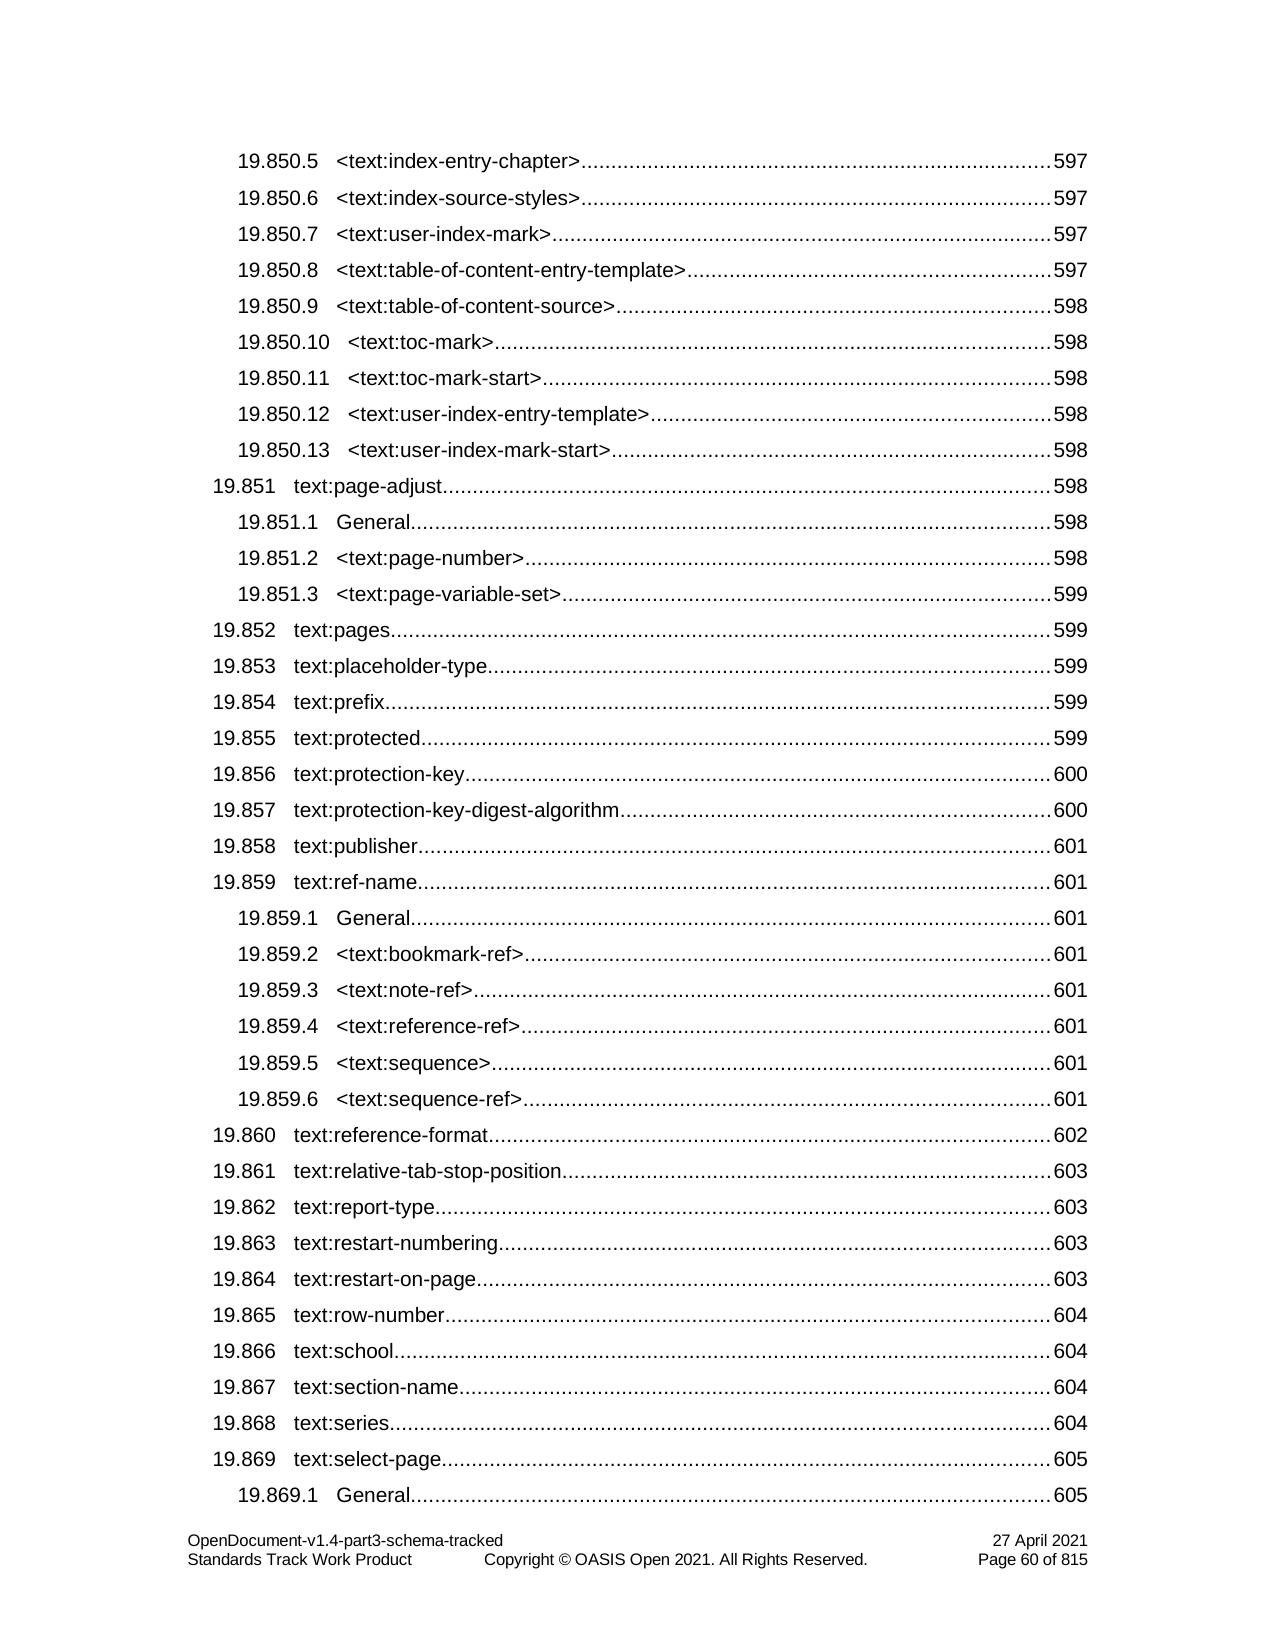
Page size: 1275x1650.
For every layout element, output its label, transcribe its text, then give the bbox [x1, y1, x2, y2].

text 19.850.12 <text:user-index-entry-template> 598 [237, 402, 1088, 426]
text 19.859.1 General 601 [237, 907, 1088, 930]
text 19.850.6 <text:index-source-styles> 597 [237, 186, 1088, 209]
text 19.860 text:reference-format 602 [212, 1123, 1088, 1147]
text 19.861 text:relative-tab-stop-position 603 [212, 1159, 1088, 1183]
text 19.850.8 <text:table-of-content-entry-template> 597 [237, 258, 1088, 282]
text 19.854 text:prefix 599 [212, 691, 1088, 714]
text 19.859.2 <text:bookmark-ref> 601 [237, 943, 1088, 966]
text 19.852 text:pages 599 [212, 618, 1088, 642]
text 19.862 text:report-type 603 [212, 1195, 1088, 1219]
text 19.859.6 <text:sequence-ref> 601 [237, 1087, 1088, 1111]
text 19.868 text:series 604 [212, 1411, 1088, 1435]
text 19.863 text:restart-numbering 603 [212, 1231, 1088, 1255]
text 19.850.13 <text:user-index-mark-start> 598 [237, 438, 1088, 462]
text 19.869 text:select-page 605 [212, 1447, 1088, 1471]
text 19.851 text:page-adjust 598 [212, 474, 1088, 498]
text 19.859.3 <text:note-ref> 601 [237, 979, 1088, 1002]
text 19.859 text:ref-name 601 [212, 871, 1088, 894]
text 19.853 text:placeholder-type 599 [212, 654, 1088, 678]
text 19.857 text:protection-key-digest-algorithm 600 [212, 799, 1088, 822]
text 19.856 text:protection-key 600 [212, 763, 1088, 786]
text 19.858 text:publisher 601 [212, 835, 1088, 858]
text 19.850.9 <text:table-of-content-source> 598 [237, 294, 1088, 318]
text 19.869.1 General 605 [237, 1483, 1088, 1507]
text 19.850.5 <text:index-entry-chapter> 597 [237, 150, 1088, 173]
text 19.859.5 <text:sequence> 601 [237, 1051, 1088, 1074]
text 19.851.2 <text:page-number> 598 [237, 546, 1088, 570]
text 19.850.11 <text:toc-mark-start> 598 [237, 366, 1088, 390]
text 19.851.3 <text:page-variable-set> 599 [237, 582, 1088, 606]
text 19.865 text:row-number 604 [212, 1303, 1088, 1327]
text 19.850.7 <text:user-index-mark> 597 [237, 222, 1088, 246]
text 19.867 text:section-name 604 [212, 1375, 1088, 1399]
text 19.866 text:school 604 [212, 1339, 1088, 1363]
text 19.850.10 <text:toc-mark> 598 [237, 330, 1088, 354]
text 19.851.1 General 598 [237, 510, 1088, 534]
text 19.855 text:protected 599 [212, 727, 1088, 750]
text 19.864 text:restart-on-page 603 [212, 1267, 1088, 1291]
text 19.859.4 <text:reference-ref> 601 [237, 1015, 1088, 1038]
